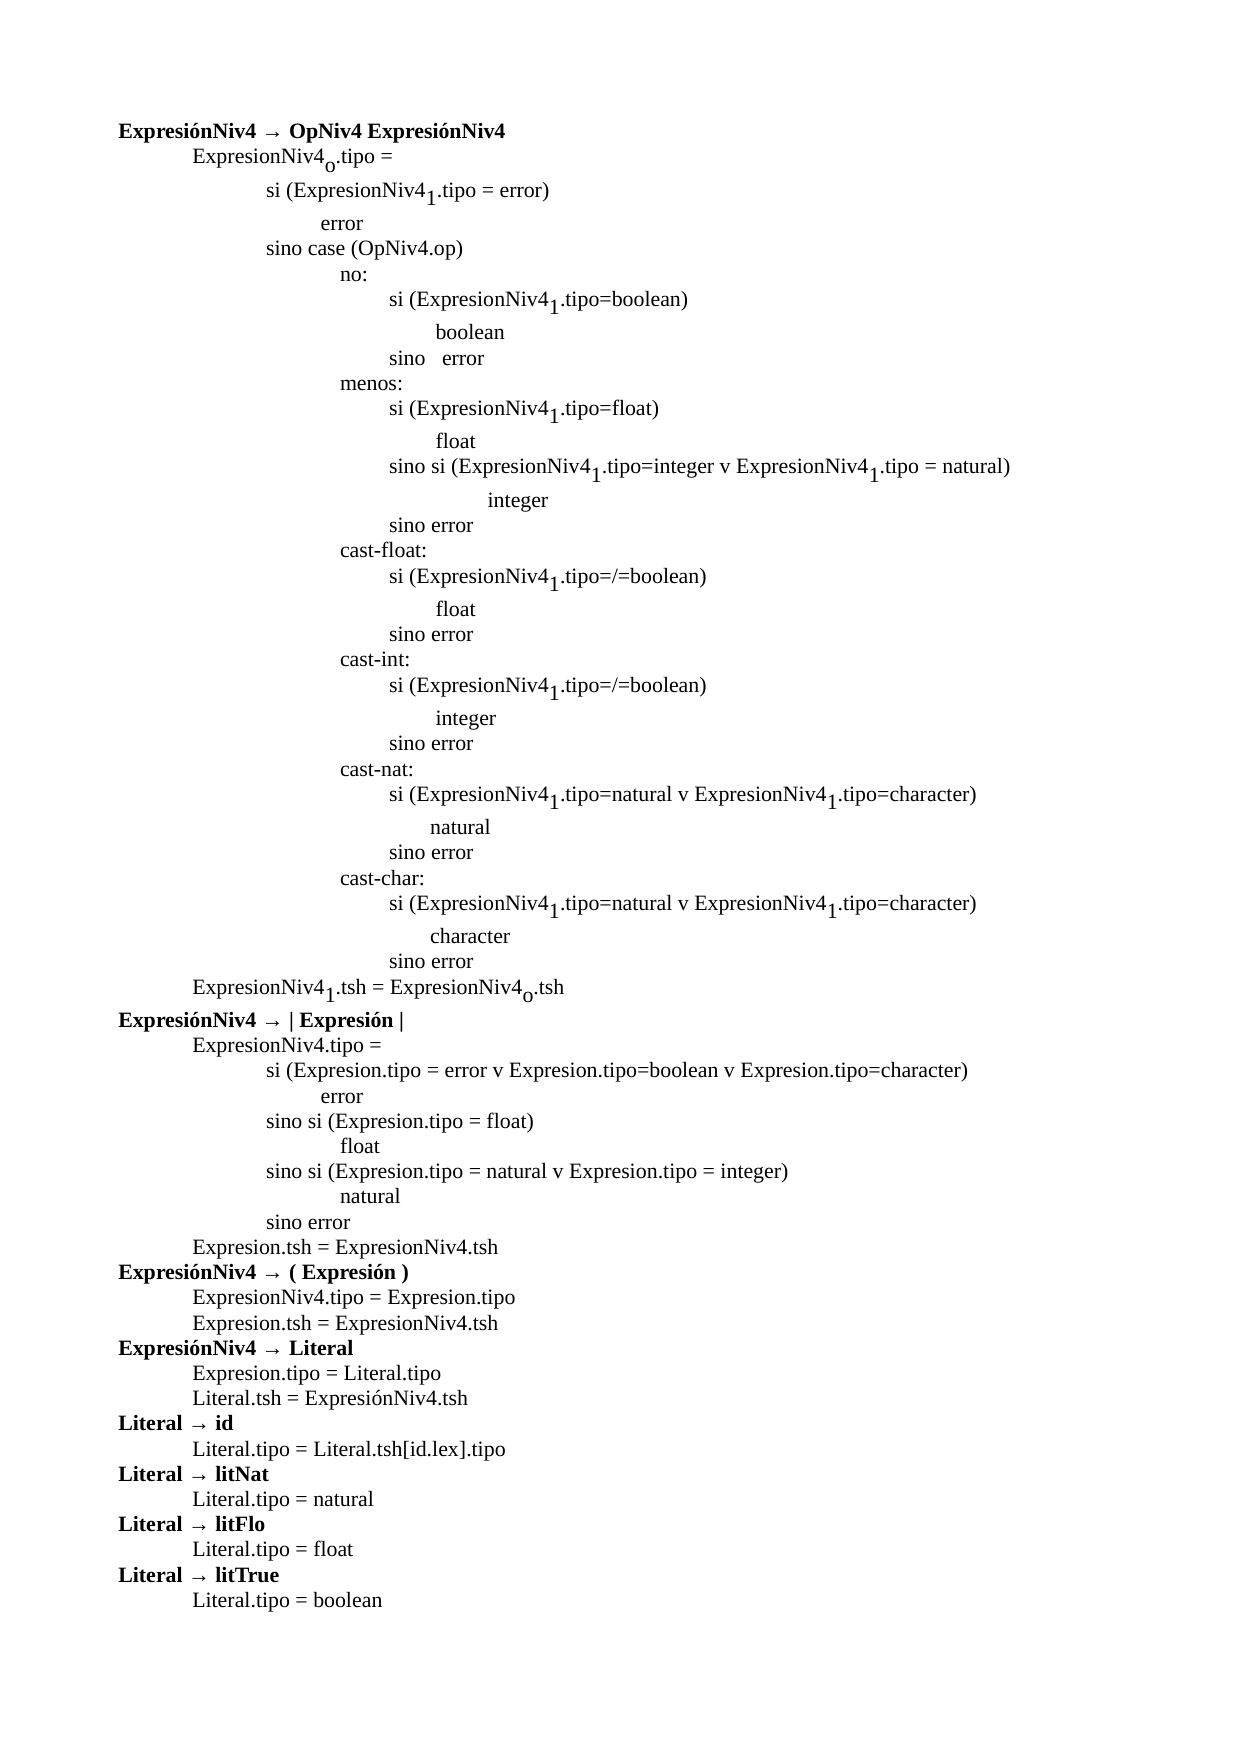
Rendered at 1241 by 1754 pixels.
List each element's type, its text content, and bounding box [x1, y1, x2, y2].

text Literal.tipo = Literal.tsh[id.lex].tipo [118, 1436, 1122, 1461]
text Literal.tsh = ExpresiónNiv4.tsh [118, 1385, 1122, 1410]
text sino error [118, 1209, 1122, 1234]
text float [118, 1133, 1122, 1158]
text si (Expresion.tipo = error v Expresion.tipo=boolean v Expresion.tipo=character) [118, 1057, 1122, 1083]
text cast-char: [118, 864, 1122, 890]
text ExpresionNiv41.tsh = ExpresionNiv4o.tsh [118, 974, 1122, 1007]
text si (ExpresionNiv41.tipo=/=boolean) [118, 672, 1122, 705]
text si (ExpresionNiv41.tipo=natural v ExpresionNiv41.tipo=character) [118, 781, 1122, 814]
text sino error [118, 730, 1122, 756]
text sino error [118, 839, 1122, 864]
text sino error [118, 512, 1122, 537]
text ExpresiónNiv4 → OpNiv4 ExpresiónNiv4 [118, 118, 1122, 143]
text menos: [118, 370, 1122, 395]
text si (ExpresionNiv41.tipo = error) [118, 177, 1122, 210]
text Literal → litFlo [118, 1511, 1122, 1536]
text si (ExpresionNiv41.tipo=/=boolean) [118, 563, 1122, 596]
text error [118, 1083, 1122, 1108]
text Literal → id [118, 1410, 1122, 1436]
text ExpresionNiv4o.tipo = [118, 143, 1122, 177]
text ExpresionNiv4.tipo = [118, 1032, 1122, 1057]
text no: [118, 261, 1122, 286]
text ExpresiónNiv4 → | Expresión | [118, 1007, 1122, 1032]
text float [118, 596, 1122, 621]
text natural [118, 814, 1122, 839]
text sino si (Expresion.tipo = natural v Expresion.tipo = integer) [118, 1158, 1122, 1183]
text sino error [118, 344, 1122, 370]
text boolean [118, 319, 1122, 344]
text sino si (Expresion.tipo = float) [118, 1108, 1122, 1133]
text Literal.tipo = boolean [118, 1587, 1122, 1612]
text cast-int: [118, 646, 1122, 672]
text cast-nat: [118, 756, 1122, 781]
text si (ExpresionNiv41.tipo=boolean) [118, 286, 1122, 319]
text ExpresiónNiv4 → Literal [118, 1335, 1122, 1360]
text sino error [118, 621, 1122, 646]
text Literal → litNat [118, 1461, 1122, 1486]
text Expresion.tipo = Literal.tipo [118, 1360, 1122, 1385]
text integer [118, 487, 1122, 512]
text sino si (ExpresionNiv41.tipo=integer v ExpresionNiv41.tipo = natural) [118, 453, 1122, 487]
text cast-float: [118, 537, 1122, 563]
text sino case (OpNiv4.op) [118, 235, 1122, 261]
text error [118, 210, 1122, 235]
text character [118, 923, 1122, 948]
text Expresion.tsh = ExpresionNiv4.tsh [118, 1309, 1122, 1335]
text si (ExpresionNiv41.tipo=natural v ExpresionNiv41.tipo=character) [118, 890, 1122, 923]
text integer [118, 705, 1122, 730]
text float [118, 428, 1122, 453]
text Literal.tipo = float [118, 1536, 1122, 1562]
text Literal.tipo = natural [118, 1486, 1122, 1511]
text sino error [118, 948, 1122, 974]
text ExpresiónNiv4 → ( Expresión ) [118, 1259, 1122, 1284]
text natural [118, 1183, 1122, 1209]
text si (ExpresionNiv41.tipo=float) [118, 395, 1122, 428]
text Literal → litTrue [118, 1562, 1122, 1587]
text ExpresionNiv4.tipo = Expresion.tipo [118, 1284, 1122, 1309]
text Expresion.tsh = ExpresionNiv4.tsh [118, 1234, 1122, 1259]
